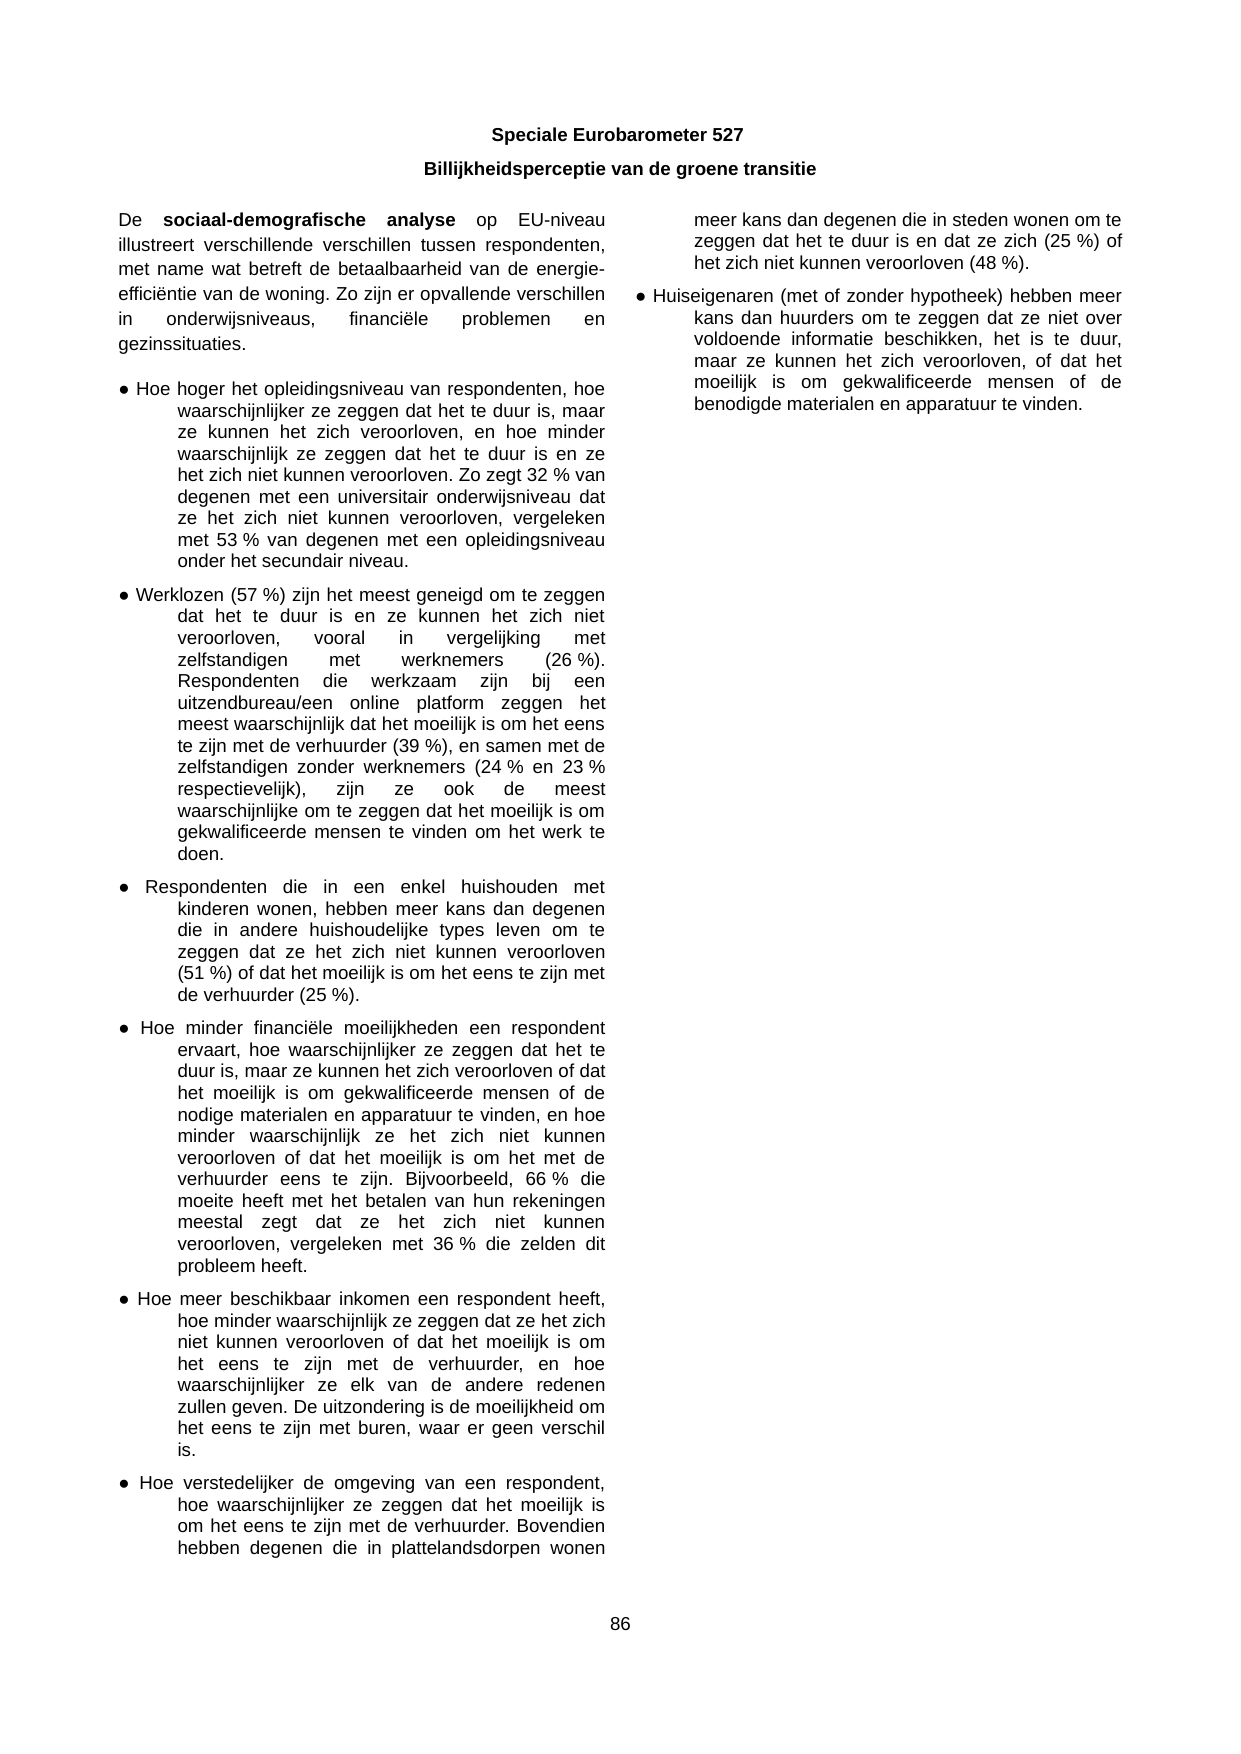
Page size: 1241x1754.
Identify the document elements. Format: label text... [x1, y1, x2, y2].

text meer kans dan degenen die in steden wonen om te zeggen dat het te duur is en dat ze zich (25 %) of het zich niet kunnen veroorloven (48 %). [635, 208, 1122, 273]
text ● Hoe meer beschikbaar inkomen een respondent heeft, hoe minder waarschijnlijk ze zeggen dat ze het zich niet kunnen veroorloven of dat het moeilijk is om het eens te zijn met de verhuurder, en hoe waarschijnlijker ze elk van de andere redenen zullen geven. De uitzondering is de moeilijkheid om het eens te zijn met buren, waar er geen verschil is. [118, 1288, 605, 1460]
text ● Hoe minder financiële moeilijkheden een respondent ervaart, hoe waarschijnlijker ze zeggen dat het te duur is, maar ze kunnen het zich veroorloven of dat het moeilijk is om gekwalificeerde mensen of de nodige materialen en apparatuur te vinden, en hoe minder waarschijnlijk ze het zich niet kunnen veroorloven of dat het moeilijk is om het met de verhuurder eens te zijn. Bijvoorbeeld, 66 % die moeite heeft met het betalen van hun rekeningen meestal zegt dat ze het zich niet kunnen veroorloven, vergeleken met 36 % die zelden dit probleem heeft. [118, 1017, 605, 1276]
text ● Respondenten die in een enkel huishouden met kinderen wonen, hebben meer kans dan degenen die in andere huishoudelijke types leven om te zeggen dat ze het zich niet kunnen veroorloven (51 %) of dat het moeilijk is om het eens te zijn met de verhuurder (25 %). [118, 876, 605, 1005]
text ● Hoe hoger het opleidingsniveau van respondenten, hoe waarschijnlijker ze zeggen dat het te duur is, maar ze kunnen het zich veroorloven, en hoe minder waarschijnlijk ze zeggen dat het te duur is en ze het zich niet kunnen veroorloven. Zo zegt 32 % van degenen met een universitair onderwijsniveau dat ze het zich niet kunnen veroorloven, vergeleken met 53 % van degenen met een opleidingsniveau onder het secundair niveau. [118, 378, 605, 572]
text ● Werklozen (57 %) zijn het meest geneigd om te zeggen dat het te duur is en ze kunnen het zich niet veroorloven, vooral in vergelijking met zelfstandigen met werknemers (26 %). Respondenten die werkzaam zijn bij een uitzendbureau/een online platform zeggen het meest waarschijnlijk dat het moeilijk is om het eens te zijn met de verhuurder (39 %), en samen met de zelfstandigen zonder werknemers (24 % en 23 % respectievelijk), zijn ze ook de meest waarschijnlijke om te zeggen dat het moeilijk is om gekwalificeerde mensen te vinden om het werk te doen. [118, 584, 605, 864]
text ● Hoe verstedelijker de omgeving van een respondent, hoe waarschijnlijker ze zeggen dat het moeilijk is om het eens te zijn met de verhuurder. Bovendien hebben degenen die in plattelandsdorpen wonen [118, 1472, 605, 1558]
text De sociaal-demografische analyse op EU-niveau illustreert verschillende verschillen tussen respondenten, met name wat betreft de betaalbaarheid van de energie-efficiëntie van de woning. Zo zijn er opvallende verschillen in onderwijsniveaus, financiële problemen en gezinssituaties. [118, 208, 605, 354]
text ● Huiseigenaren (met of zonder hypotheek) hebben meer kans dan huurders om te zeggen dat ze niet over voldoende informatie beschikken, het is te duur, maar ze kunnen het zich veroorloven, of dat het moeilijk is om gekwalificeerde mensen of de benodigde materialen en apparatuur te vinden. [635, 285, 1122, 414]
